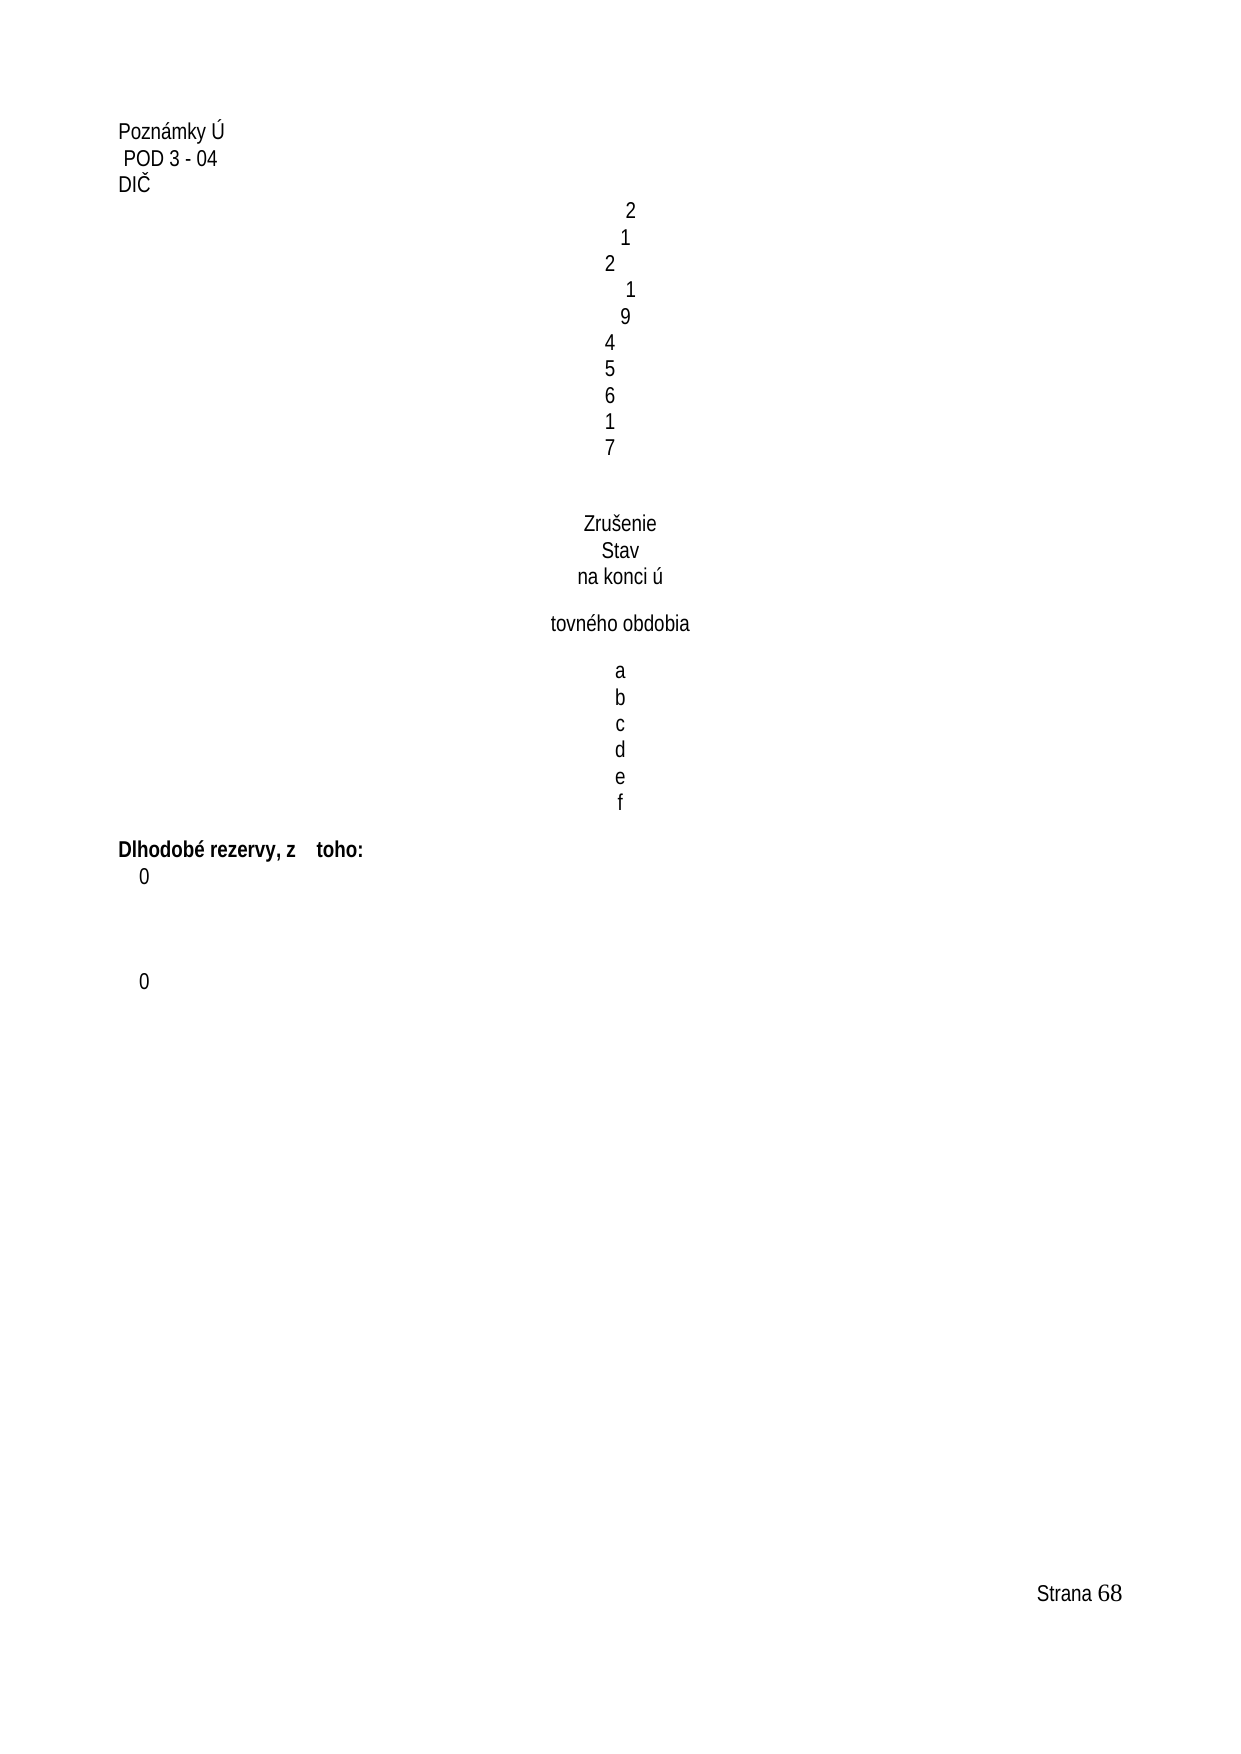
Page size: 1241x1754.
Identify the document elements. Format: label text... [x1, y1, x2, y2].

text c [118, 710, 1122, 736]
text f [118, 789, 1122, 816]
text d [118, 736, 1122, 763]
text b [118, 684, 1122, 710]
text Zrušenie [118, 510, 1122, 537]
text Dlhodobé rezervy, z toho: [118, 836, 1122, 863]
text 0 [118, 863, 1122, 889]
text Stav na konci ú [118, 537, 1122, 589]
text tovného obdobia [118, 610, 1122, 637]
text e [118, 763, 1122, 789]
text a [118, 657, 1122, 684]
text 0 [118, 968, 1122, 994]
